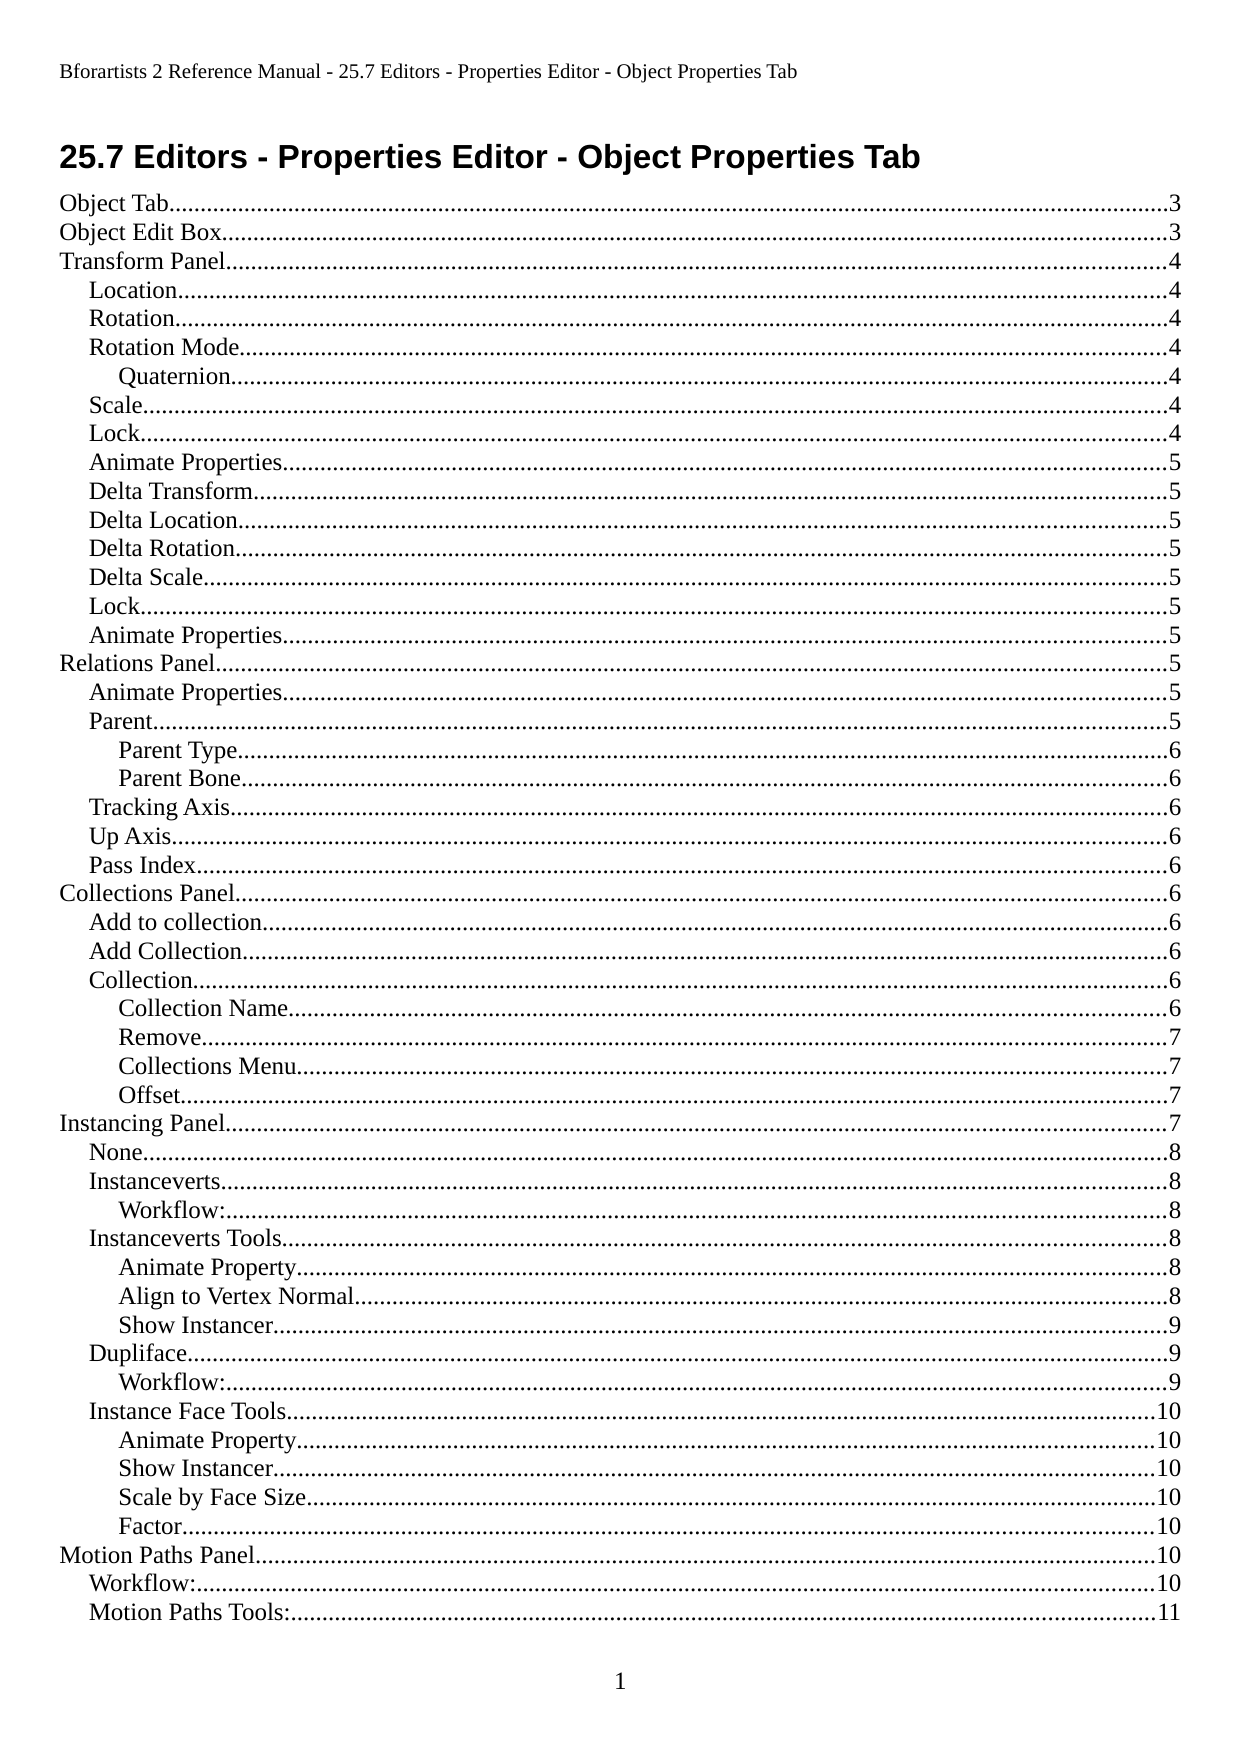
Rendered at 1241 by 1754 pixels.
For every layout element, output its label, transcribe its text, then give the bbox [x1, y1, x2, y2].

text Object Edit Box 3 [59, 217, 1181, 246]
text Scale by Face Size 10 [118, 1482, 1181, 1511]
text Align to Vertex Normal 8 [118, 1281, 1181, 1310]
text Workflow: 10 [88, 1568, 1181, 1597]
text Lock 5 [88, 591, 1181, 620]
text Motion Paths Panel 10 [59, 1540, 1181, 1568]
text Workflow: 8 [118, 1195, 1181, 1223]
text Delta Location 5 [88, 505, 1181, 533]
text Quaternion 4 [118, 361, 1181, 390]
text Instanceverts 8 [88, 1166, 1181, 1195]
text Add to collection 6 [88, 907, 1181, 936]
text Parent Type 6 [118, 735, 1181, 763]
text Pass Index 6 [88, 850, 1181, 878]
text Animate Properties 5 [88, 447, 1181, 476]
text Remove 7 [118, 1022, 1181, 1051]
text Add Collection 6 [88, 936, 1181, 965]
text Animate Properties 5 [88, 677, 1181, 706]
text Delta Transform 5 [88, 476, 1181, 505]
text Up Axis 6 [88, 821, 1181, 850]
text Collections Menu 7 [118, 1051, 1181, 1080]
text Motion Paths Tools: 11 [88, 1597, 1181, 1626]
text Scale 4 [88, 390, 1181, 418]
text Parent Bone 6 [118, 763, 1181, 792]
text Location 4 [88, 275, 1181, 303]
text Animate Property 10 [118, 1425, 1181, 1453]
text Relations Panel 5 [59, 648, 1181, 677]
text Instance Face Tools 10 [88, 1396, 1181, 1425]
text Instancing Panel 7 [59, 1108, 1181, 1137]
text Tracking Axis 6 [88, 792, 1181, 821]
text Rotation Mode 4 [88, 332, 1181, 361]
text Factor 10 [118, 1511, 1181, 1540]
text Collection Name 6 [118, 993, 1181, 1022]
text None 8 [88, 1137, 1181, 1166]
text Show Instancer 10 [118, 1453, 1181, 1482]
text Parent 5 [88, 706, 1181, 735]
text Rotation 4 [88, 303, 1181, 332]
text Delta Rotation 5 [88, 533, 1181, 562]
text Animate Properties 5 [88, 620, 1181, 648]
text Lock 4 [88, 418, 1181, 447]
text Collections Panel 6 [59, 878, 1181, 907]
text Delta Scale 5 [88, 562, 1181, 591]
text Transform Panel 4 [59, 246, 1181, 275]
subtitle 25.7 Editors - Properties Editor - Object Properties Tab [59, 138, 1181, 176]
text Workflow: 9 [118, 1367, 1181, 1396]
text Show Instancer 9 [118, 1310, 1181, 1338]
text Collection 6 [88, 965, 1181, 993]
text Dupliface 9 [88, 1338, 1181, 1367]
text Offset 7 [118, 1080, 1181, 1108]
text Object Tab 3 [59, 188, 1181, 217]
text Instanceverts Tools 8 [88, 1223, 1181, 1252]
text Animate Property 8 [118, 1252, 1181, 1281]
